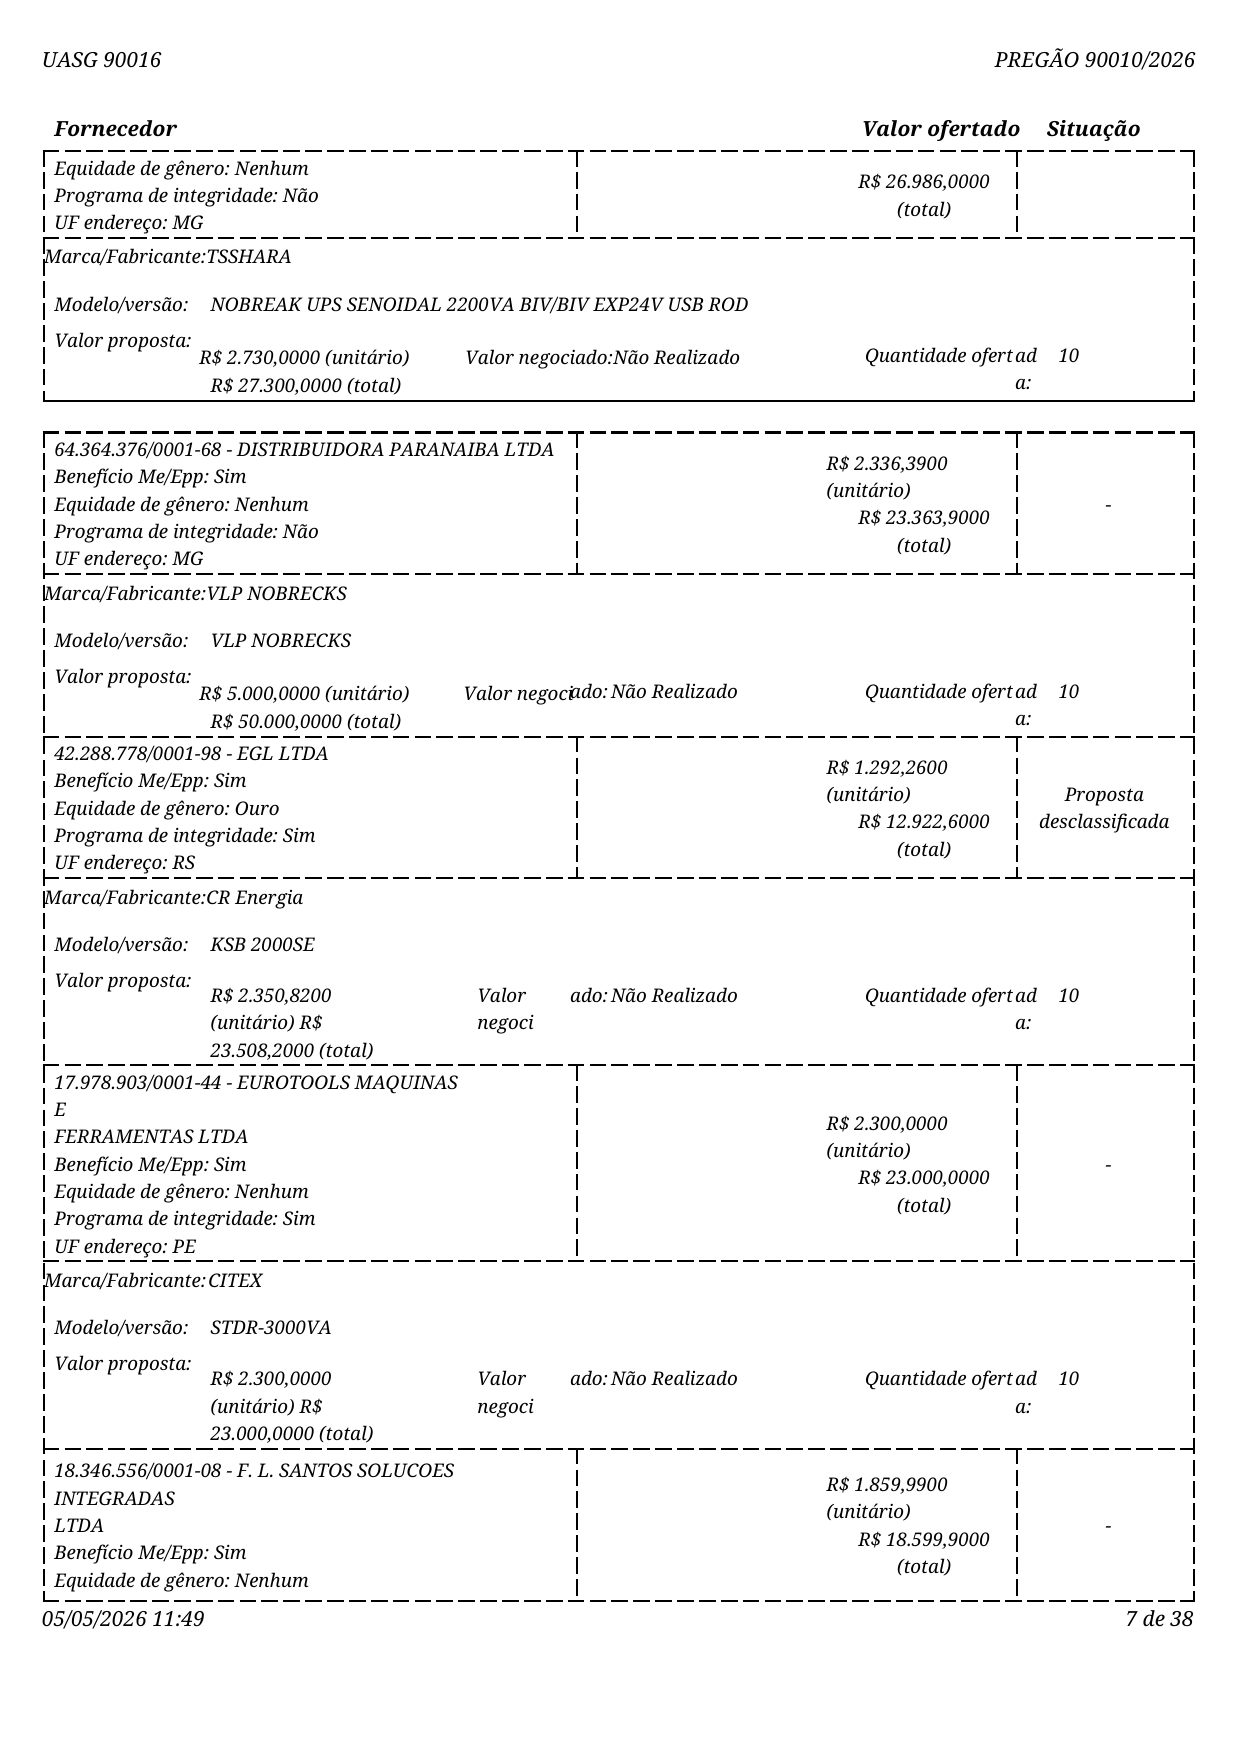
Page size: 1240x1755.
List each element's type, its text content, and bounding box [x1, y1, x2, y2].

table_header [577, 431, 826, 573]
table_cell 10 [1048, 1361, 1101, 1448]
table_cell [826, 1312, 1017, 1361]
table_cell NOBREAK UPS SENOIDAL 2200VA BIV/BIV EXP24V USB ROD [199, 288, 826, 337]
table_cell [1017, 1448, 1101, 1600]
table_cell R$ 2.300,0000 (unitário) R$ 23.000,0000 (total) [199, 1361, 477, 1448]
table_cell - [1101, 1064, 1194, 1260]
table_cell [477, 1064, 577, 1260]
table_cell Modelo/versão: Valor proposta: [44, 928, 199, 1064]
table_cell - [1101, 1448, 1194, 1600]
table_cell [1017, 928, 1194, 977]
table_cell [826, 624, 1017, 673]
table_cell - [1101, 150, 1194, 237]
table_cell [826, 1260, 1017, 1312]
table_cell [1101, 338, 1194, 399]
table_cell [577, 1260, 826, 1312]
table_cell [1017, 1064, 1101, 1260]
table_header - [1101, 431, 1194, 573]
table_cell [577, 877, 826, 928]
table_cell [1101, 237, 1194, 288]
table_cell [477, 1312, 577, 1361]
table_cell [1017, 573, 1101, 624]
table_cell [577, 1448, 826, 1600]
table_cell Marca/Fabricante: VLP NOBRECKS [44, 573, 577, 624]
table_cell [1017, 877, 1194, 928]
table_cell [1101, 1312, 1194, 1361]
table_cell 10 [1048, 338, 1101, 399]
table_cell ado: Não Realizado [577, 674, 826, 736]
table_cell [1017, 150, 1101, 237]
table_cell [826, 928, 1017, 977]
table_cell [477, 736, 577, 877]
table_cell [577, 624, 826, 673]
table_cell Proposta desclassificada [1017, 736, 1194, 877]
table_cell [1101, 674, 1194, 736]
table_cell [1017, 1312, 1101, 1361]
table_cell [1017, 237, 1101, 288]
table_cell Quantidade ofert [826, 338, 1017, 399]
table_cell [1017, 1260, 1101, 1312]
table_cell 18.346.556/0001-08 - F. L. SANTOS SOLUCOES INTEGRADAS LTDA Benefício Me/Epp: Sim Equidade de gênero: Nenhum [44, 1448, 577, 1600]
table_cell [826, 237, 1017, 288]
table_cell [1017, 288, 1101, 337]
table_cell ado: Não Realizado [577, 978, 826, 1064]
table_cell [1101, 1361, 1194, 1448]
table_cell [1101, 573, 1194, 624]
table_cell Quantidade ofert [826, 978, 1017, 1064]
table_cell Marca/Fabricante: TSSHARA [44, 237, 826, 288]
table_cell [577, 736, 826, 877]
table_header [1017, 431, 1101, 573]
table_cell R$ 2.730,0000 (unitário) Valor negociado: Não Realizado R$ 27.300,0000 (total) [199, 338, 826, 399]
table_header 64.364.376/0001-68 - DISTRIBUIDORA PARANAIBA LTDA Benefício Me/Epp: Sim Equidade de gênero: Nenhum Programa de integridade: Não UF endereço: MG [44, 431, 577, 573]
table_cell [1101, 624, 1194, 673]
table_cell Quantidade ofert [826, 1361, 1017, 1448]
table_cell Quantidade ofert [826, 674, 1017, 736]
table_cell ada: [1017, 1361, 1048, 1448]
table_cell [826, 573, 1017, 624]
table_cell Modelo/versão: Valor proposta: [44, 1312, 199, 1448]
table_cell ada: [1017, 978, 1048, 1064]
table_cell [1101, 288, 1194, 337]
table_cell KSB 2000SE [199, 928, 477, 977]
table_cell Marca/Fabricante: CR Energia [44, 877, 477, 928]
table_cell [1101, 1260, 1194, 1312]
table_cell Marca/Fabricante: CITEX [44, 1260, 477, 1312]
table_cell Valor negoci [477, 1361, 577, 1448]
table_header R$ 2.336,3900 (unitário) R$ 23.363,9000 (total) [826, 431, 1017, 573]
table_cell Equidade de gênero: Nenhum Programa de integridade: Não UF endereço: MG [44, 150, 577, 237]
table_cell [826, 288, 1017, 337]
table_cell [477, 1260, 577, 1312]
table_cell [477, 928, 577, 977]
table_cell [577, 1312, 826, 1361]
table_cell ado: Não Realizado [577, 1361, 826, 1448]
table_cell [477, 877, 577, 928]
table_cell [826, 877, 1017, 928]
table_cell ada: [1017, 674, 1048, 736]
table_cell R$ 5.000,0000 (unitário) Valor negoci R$ 50.000,0000 (total) [199, 674, 577, 736]
table_cell R$ 1.859,9900 (unitário) R$ 18.599,9000 (total) [826, 1448, 1017, 1600]
table_cell R$ 2.300,0000 (unitário) R$ 23.000,0000 (total) [826, 1064, 1017, 1260]
table_cell [577, 928, 826, 977]
table_cell R$ 1.292,2600 (unitário) R$ 12.922,6000 (total) [826, 736, 1017, 877]
table_cell Modelo/versão: Valor proposta: [44, 624, 199, 736]
table_cell Modelo/versão: Valor proposta: [44, 288, 199, 399]
table_cell STDR-3000VA [199, 1312, 477, 1361]
table_cell ada: [1017, 338, 1048, 399]
table_cell [577, 1064, 826, 1260]
table_cell R$ 26.986,0000 (total) [826, 150, 1017, 237]
table_cell R$ 2.350,8200 (unitário) R$ 23.508,2000 (total) [199, 978, 477, 1064]
table_cell [1017, 624, 1101, 673]
table_cell 10 [1048, 978, 1194, 1064]
table_cell 17.978.903/0001-44 - EUROTOOLS MAQUINAS E FERRAMENTAS LTDA Benefício Me/Epp: Sim Equidade de gênero: Nenhum Programa de integridade: Sim UF endereço: PE [44, 1064, 477, 1260]
table_cell [577, 150, 826, 237]
table_cell 42.288.778/0001-98 - EGL LTDA Benefício Me/Epp: Sim Equidade de gênero: Ouro Programa de integridade: Sim UF endereço: RS [44, 736, 477, 877]
table_cell 10 [1048, 674, 1101, 736]
table_cell VLP NOBRECKS [199, 624, 577, 673]
table_cell Valor negoci [477, 978, 577, 1064]
table_cell [577, 573, 826, 624]
